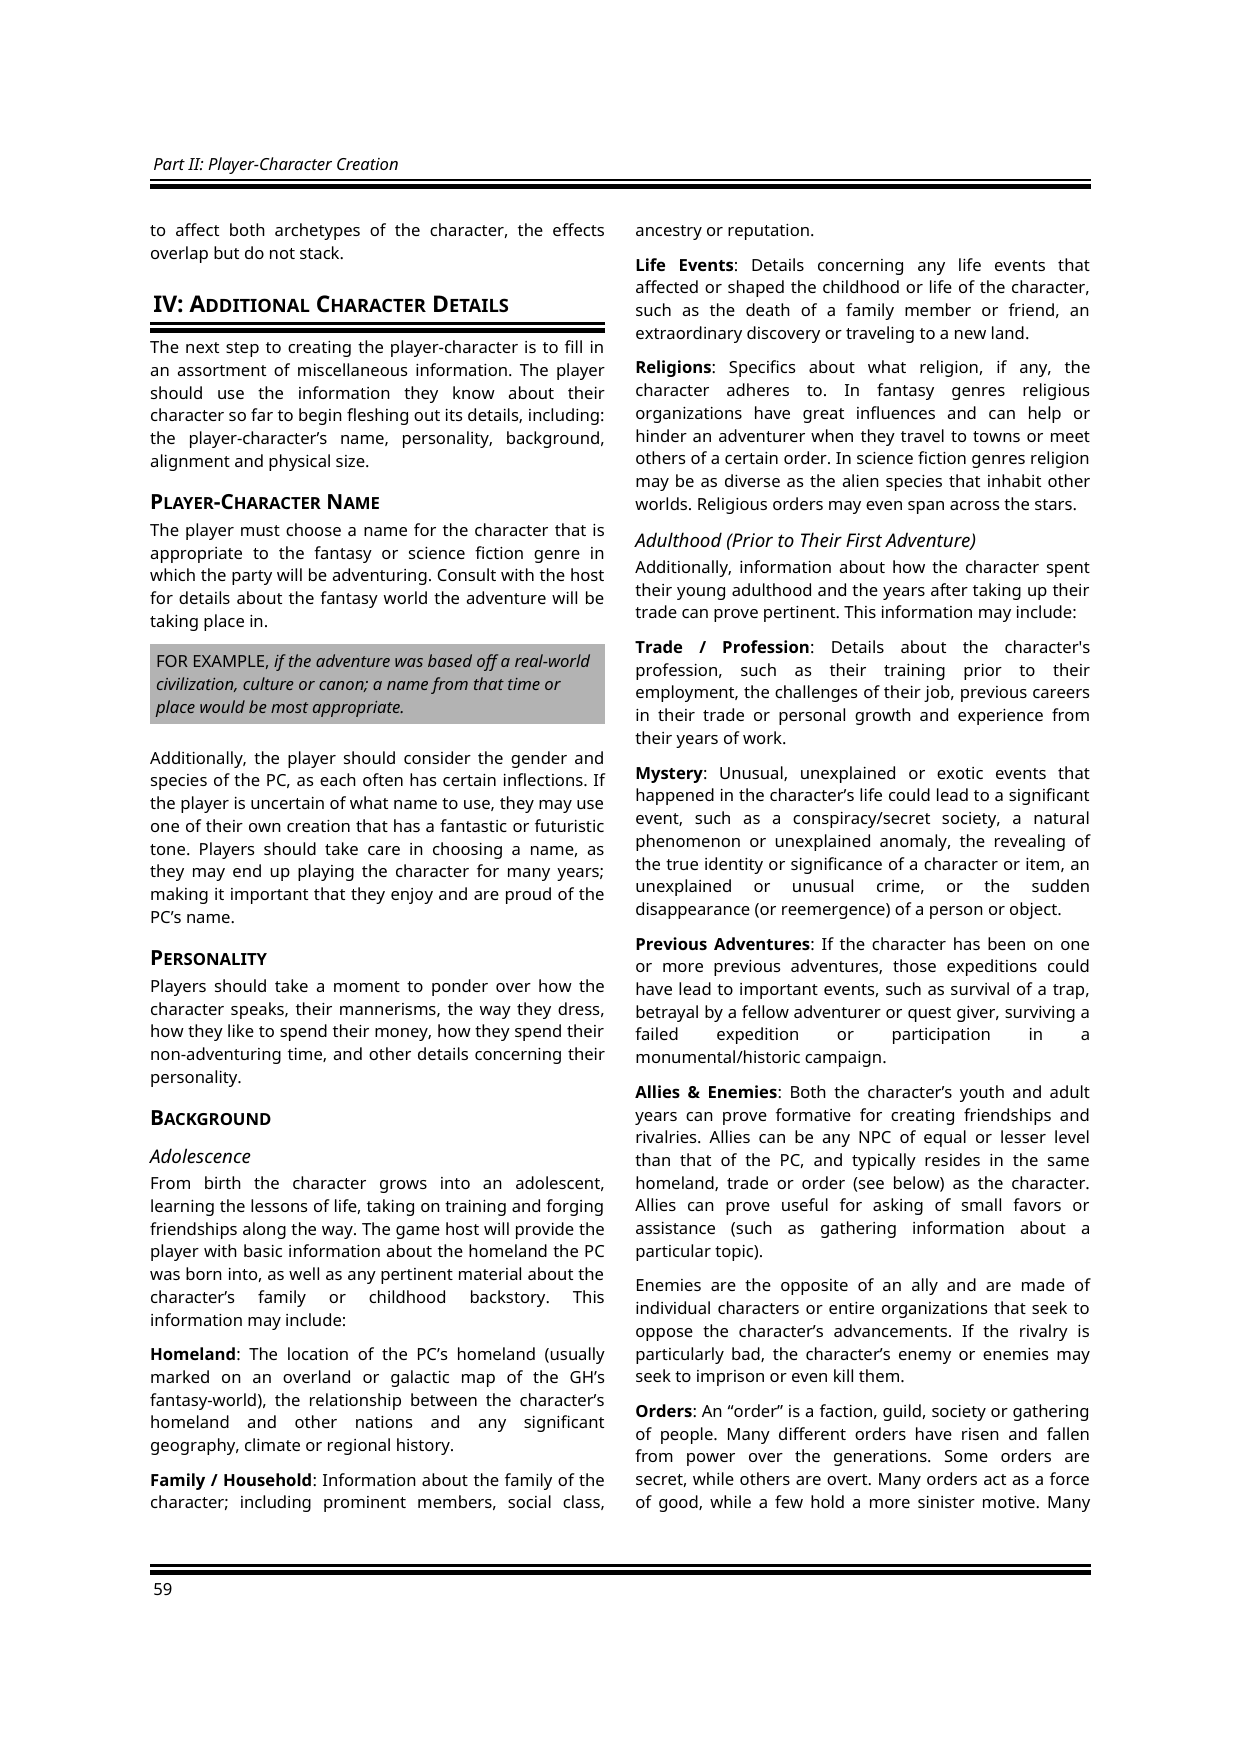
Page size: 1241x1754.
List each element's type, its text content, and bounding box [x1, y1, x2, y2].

text Enemies are the opposite of an ally and are made of individual characters or entire organizations that seek to oppose the character’s advancements. If the rivalry is particularly bad, the character’s enemy or enemies may seek to imprison or even kill them. [635, 1274, 1091, 1388]
text Trade / Profession: Details about the character's profession, such as their training prior to their employment, the challenges of their job, previous careers in their trade or personal growth and experience from their years of work. [635, 636, 1091, 749]
text to affect both archetypes of the character, the effects overlap but do not stack. [150, 219, 605, 264]
text Additionally, the player should consider the gender and species of the PC, as each often has certain inflections. If the player is uncertain of what name to use, they may use one of their own creation that has a fantastic or futuristic tone. Players should take care in choosing a name, as they may end up playing the character for many years; making it important that they enjoy and are proud of the PC’s name. [150, 724, 605, 928]
subtitle Player-Character Name [150, 487, 605, 516]
text Additionally, information about how the character spent their young adulthood and the years after taking up their trade can prove pertinent. This information may include: [635, 556, 1091, 624]
text Homeland: The location of the PC’s homeland (usually marked on an overland or galactic map of the GH’s fantasy-world), the relationship between the character’s homeland and other nations and any significant geography, climate or regional history. [150, 1343, 605, 1456]
table_header FOR EXAMPLE, if the adventure was based off a real-world civilization, culture or canon; a name from that time or place would be most appropriate. [150, 644, 605, 724]
text Orders: An “order” is a faction, guild, society or gathering of people. Many different orders have risen and fallen from power over the generations. Some orders are secret, while others are overt. Many orders act as a force of good, while a few hold a more sinister motive. Many [635, 1399, 1091, 1513]
text Life Events: Details concerning any life events that affected or shaped the childhood or life of the character, such as the death of a family member or friend, an extraordinary discovery or traveling to a new land. [635, 253, 1091, 344]
text Allies & Enemies: Both the character’s youth and adult years can prove formative for creating friendships and rivalries. Allies can be any NPC of equal or lesser level than that of the PC, and typically resides in the same homeland, trade or order (see below) as the character. Allies can prove useful for asking of small favors or assistance (such as gathering information about a particular topic). [635, 1080, 1091, 1262]
text The next step to creating the player-character is to fill in an assortment of miscellaneous information. The player should use the information they know about their character so far to begin fleshing out its details, including: the player-character’s name, personality, background, alignment and physical size. [150, 336, 605, 472]
text Players should take a moment to ponder over how the character speaks, their mannerisms, the way they dress, how they like to spend their money, how they spend their non-adventuring time, and other details concerning their personality. [150, 974, 605, 1088]
text ancestry or reputation. [635, 219, 1091, 241]
subtitle Personality [150, 943, 605, 971]
text Family / Household: Information about the family of the character; including prominent members, social class, [150, 1468, 605, 1514]
subtitle Background [150, 1103, 605, 1131]
text The player must choose a name for the character that is appropriate to the fantasy or science fiction genre in which the party will be adventuring. Consult with the host for details about the fantasy world the adventure will be taking place in. [150, 518, 605, 632]
text Mystery: Unusual, unexplained or exotic events that happened in the character’s life could lead to a significant event, such as a conspiracy/secret society, a natural phenomenon or unexplained anomaly, the revealing of the true identity or significance of a character or item, an unexplained or unusual crime, or the sudden disappearance (or reemergence) of a person or object. [635, 761, 1091, 920]
text Religions: Specifics about what religion, if any, the character adheres to. In fantasy genres religious organizations have great influences and can help or hinder an adventurer when they travel to towns or meet others of a certain order. In science fiction genres religion may be as diverse as the alien species that inhabit other worlds. Religious orders may even span across the stars. [635, 356, 1091, 515]
subtitle IV: Additional Character Details [150, 285, 605, 322]
text Adulthood (Prior to Their First Adventure) [635, 527, 1091, 553]
text From birth the character grows into an adolescent, learning the lessons of life, taking on training and forging friendships along the way. The game host will provide the player with basic information about the homeland the PC was born into, as well as any pertinent material about the character’s family or childhood backstory. This information may include: [150, 1172, 605, 1331]
text Previous Adventures: If the character has been on one or more previous adventures, those expeditions could have lead to important events, such as survival of a trap, betrayal by a fellow adventurer or quest giver, surviving a failed expedition or participation in a monumental/historic campaign. [635, 932, 1091, 1068]
text Adolescence [150, 1143, 605, 1169]
